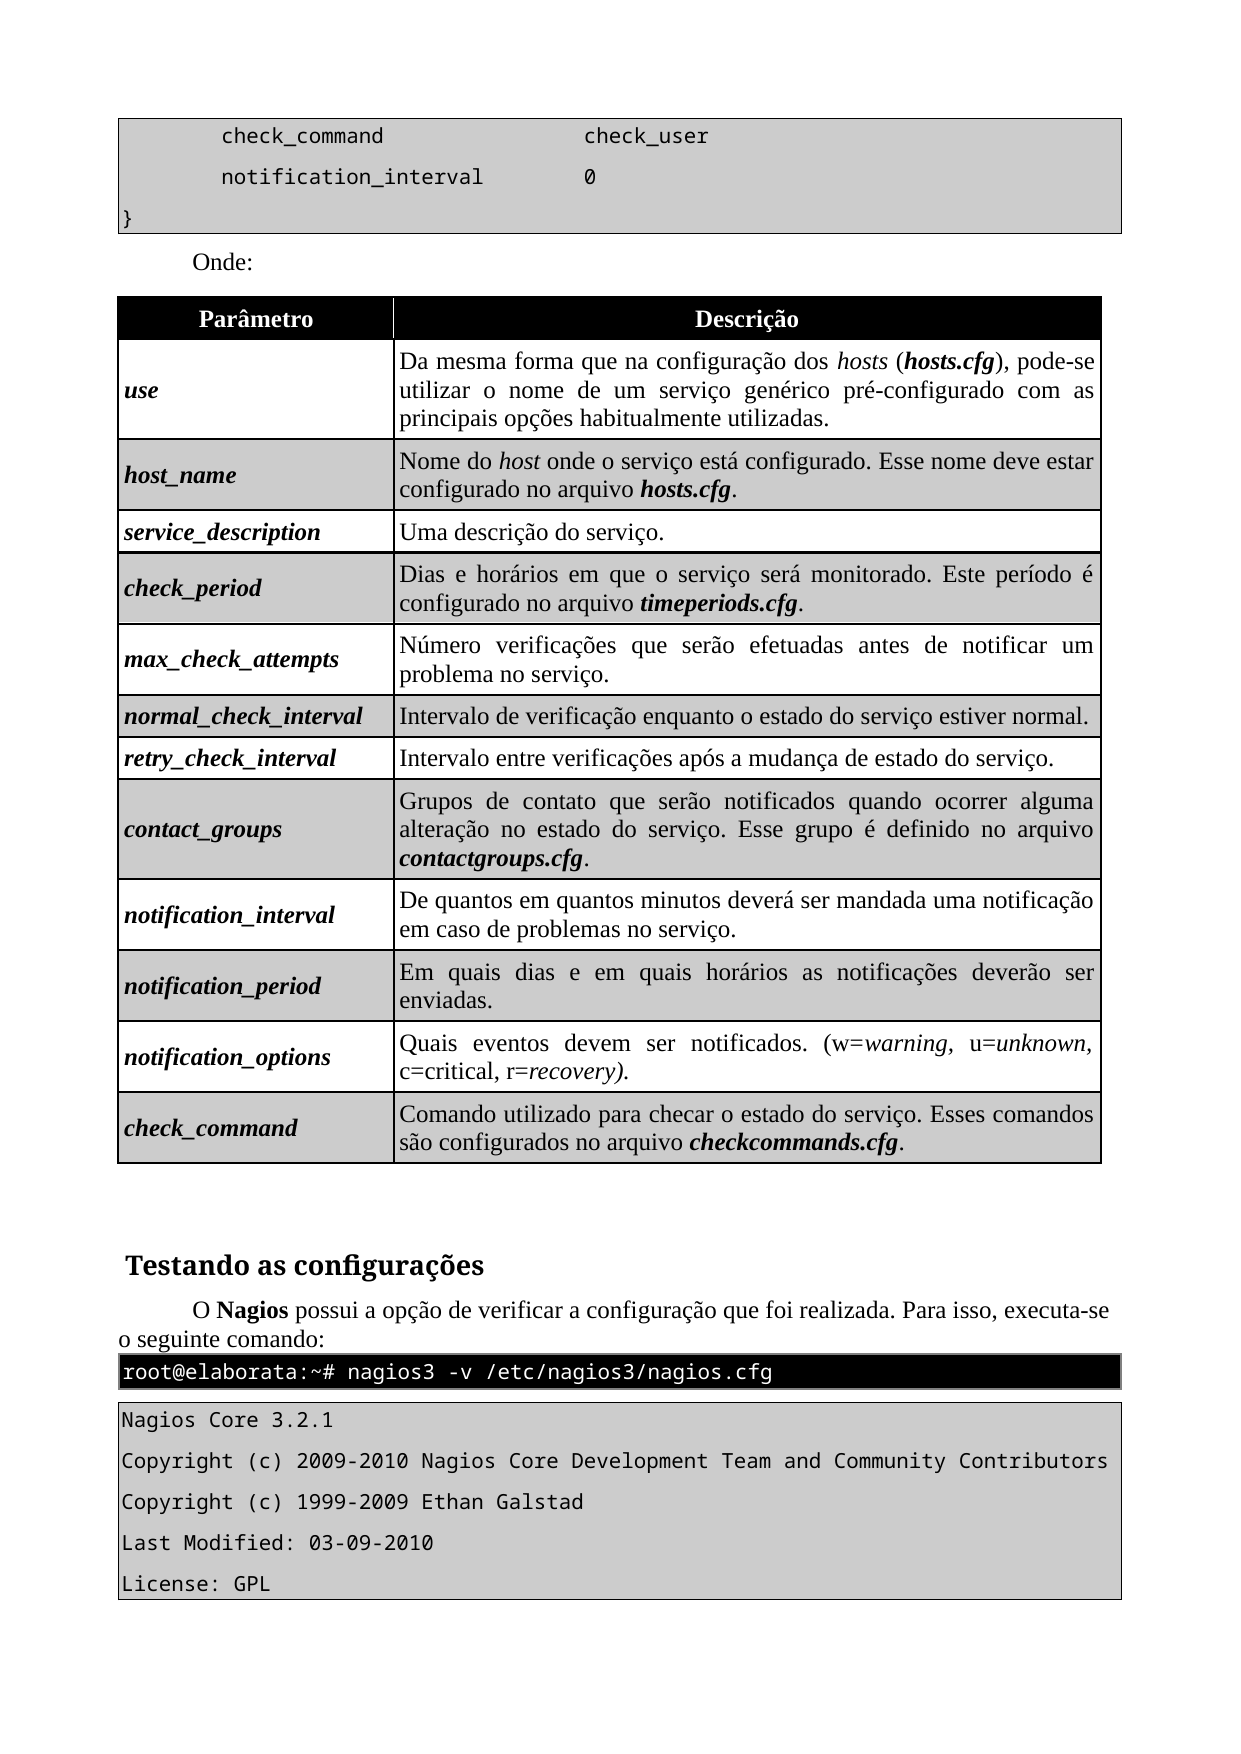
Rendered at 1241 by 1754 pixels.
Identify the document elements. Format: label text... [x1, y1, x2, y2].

table_cell retry_check_interval [119, 738, 393, 778]
text Last Modified: 03-09-2010 [119, 1525, 1121, 1556]
table_cell Intervalo de verificação enquanto o estado do serviço estiver normal. [395, 696, 1100, 736]
subtitle Testando as configurações [118, 1246, 1122, 1283]
text root@elaborata:~# nagios3 -v /etc/nagios3/nagios.cfg [120, 1355, 1120, 1388]
text Copyright (c) 2009-2010 Nagios Core Development Team and Community Contributors [119, 1443, 1121, 1475]
table_cell contact_groups [119, 780, 393, 878]
table_cell max_check_attempts [119, 625, 393, 693]
text notification_interval 0 [119, 159, 1121, 191]
table_header Parâmetro [119, 298, 393, 338]
text Onde: [118, 247, 1122, 276]
text } [119, 200, 1121, 233]
table_cell De quantos em quantos minutos deverá ser mandada uma notificação em caso de problemas no serviço. [395, 880, 1100, 949]
table_cell notification_period [119, 951, 393, 1020]
table_cell Nome do host onde o serviço está configurado. Esse nome deve estar configurado no arquivo hosts.cfg. [395, 440, 1100, 509]
table_cell Número verificações que serão efetuadas antes de notificar um problema no serviço. [395, 625, 1100, 693]
table_cell Em quais dias e em quais horários as notificações deverão ser enviadas. [395, 951, 1100, 1020]
table_cell Grupos de contato que serão notificados quando ocorrer alguma alteração no estado do serviço. Esse grupo é definido no arquivo contactgroups.cfg. [395, 780, 1100, 878]
table_cell use [119, 340, 393, 438]
table_cell Uma descrição do serviço. [395, 511, 1100, 551]
table_cell Intervalo entre verificações após a mudança de estado do serviço. [395, 738, 1100, 778]
table_cell Comando utilizado para checar o estado do serviço. Esses comandos são configurados no arquivo checkcommands.cfg. [395, 1093, 1100, 1162]
text O Nagios possui a opção de verificar a configuração que foi realizada. Para isso, executa-se o seguinte comando: [118, 1296, 1122, 1353]
table_cell Dias e horários em que o serviço será monitorado. Este período é configurado no arquivo timeperiods.cfg. [395, 554, 1100, 622]
text Nagios Core 3.2.1 [119, 1403, 1121, 1434]
table_cell notification_options [119, 1022, 393, 1091]
table_cell check_period [119, 554, 393, 622]
text Copyright (c) 1999-2009 Ethan Galstad [119, 1484, 1121, 1516]
table_cell normal_check_interval [119, 696, 393, 736]
table_cell service_description [119, 511, 393, 551]
table_cell Quais eventos devem ser notificados. (w=warning, u=unknown, c=critical, r=recovery). [395, 1022, 1100, 1091]
table_cell notification_interval [119, 880, 393, 949]
table_cell check_command [119, 1093, 393, 1162]
text License: GPL [119, 1566, 1121, 1599]
table_header Descrição [394, 298, 1100, 338]
table_cell Da mesma forma que na configuração dos hosts (hosts.cfg), pode-se utilizar o nome de um serviço genérico pré-configurado com as principais opções habitualmente utilizadas. [395, 340, 1100, 438]
table_cell host_name [119, 440, 393, 509]
text check_command check_user [119, 119, 1121, 150]
